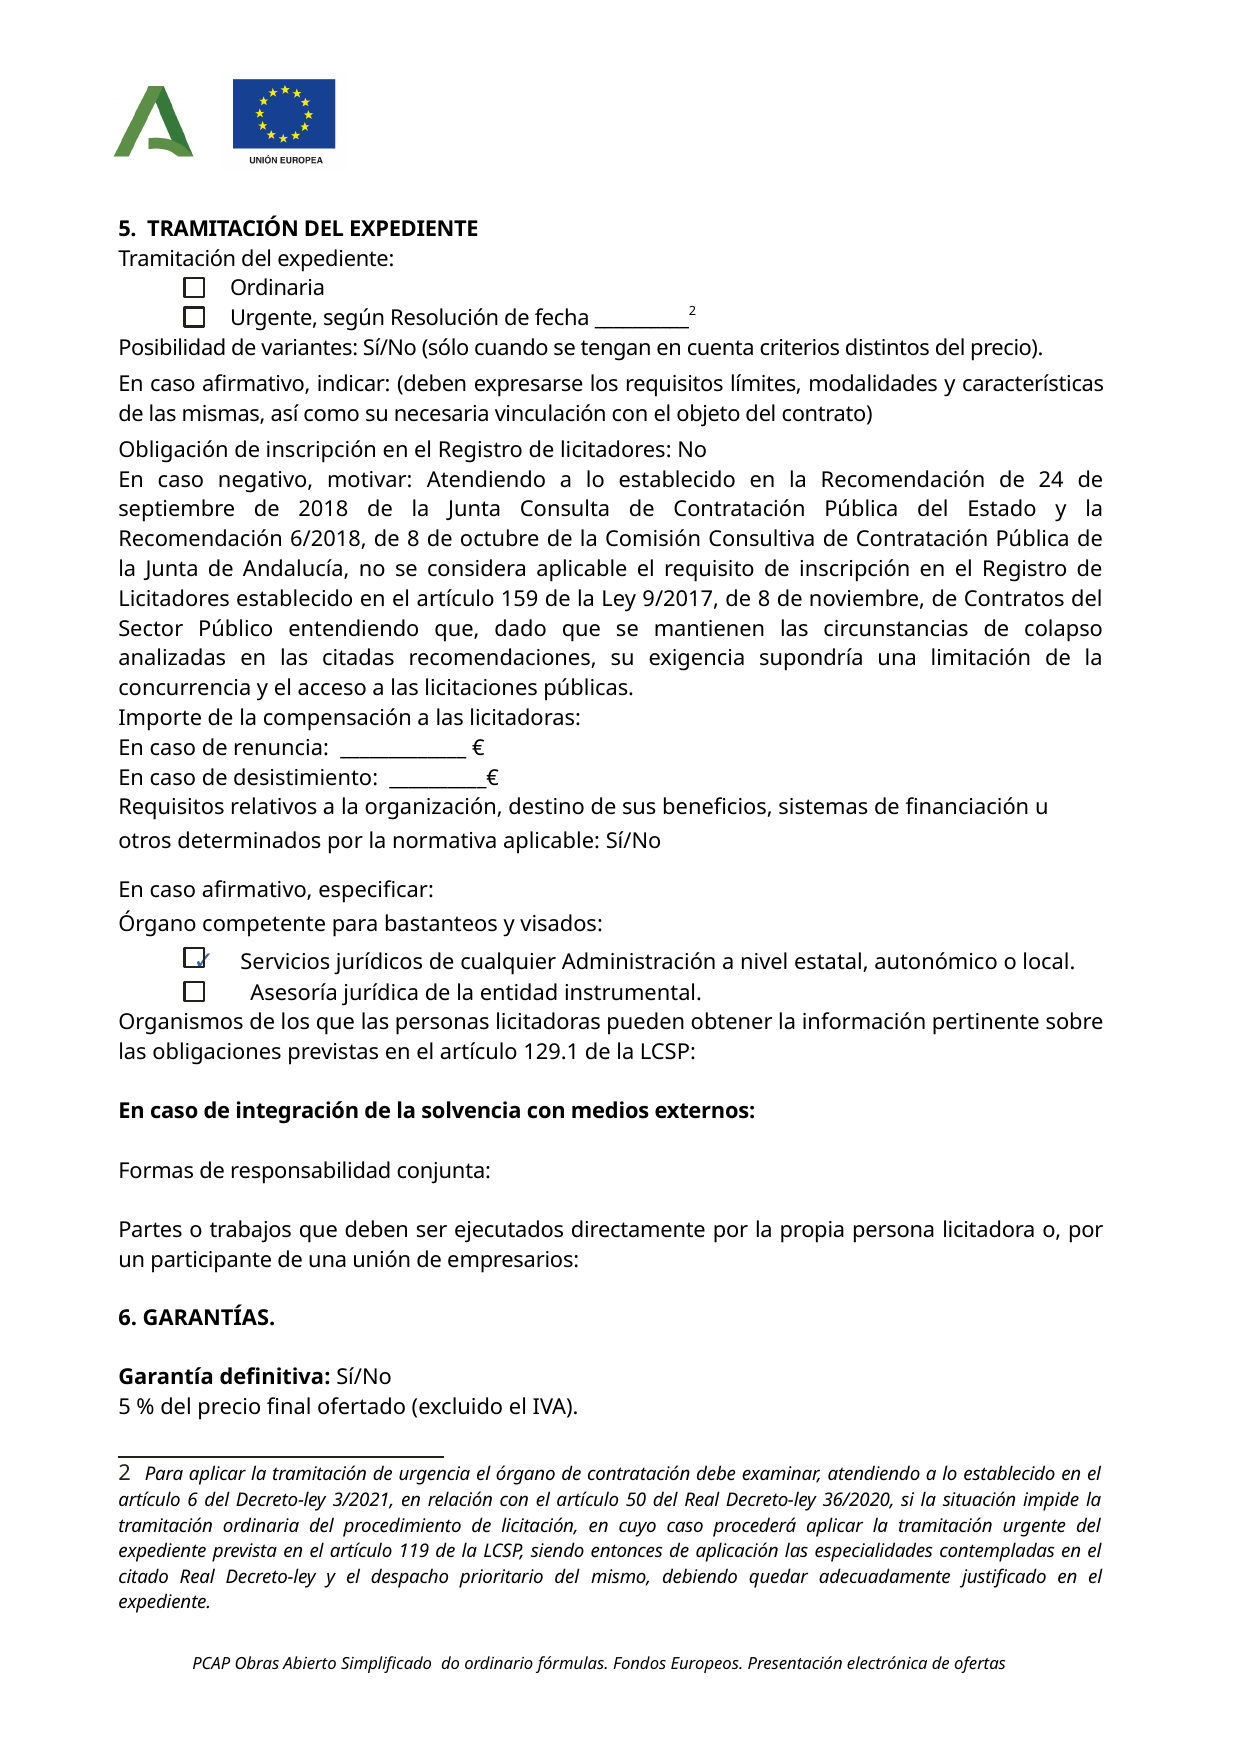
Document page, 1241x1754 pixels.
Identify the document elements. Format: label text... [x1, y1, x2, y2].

text Obligación de inscripción en el Registro de licitadores: No [118, 434, 1104, 463]
text Formas de responsabilidad conjunta: [118, 1155, 1104, 1184]
text Organismos de los que las personas licitadoras pueden obtener la información pertinente sobre las obligaciones previstas en el artículo 129.1 de la LCSP: [118, 1006, 1104, 1066]
text Partes o trabajos que deben ser ejecutados directamente por la propia persona licitadora o, por un participante de una unión de empresarios: [118, 1214, 1104, 1273]
text 5. TRAMITACIÓN DEL EXPEDIENTE [118, 213, 1104, 242]
text Garantía definitiva: Sí/No [118, 1361, 1104, 1391]
text Importe de la compensación a las licitadoras: [118, 702, 1104, 732]
list Asesoría jurídica de la entidad instrumental. [148, 977, 1104, 1006]
text Posibilidad de variantes: Sí/No (sólo cuando se tengan en cuenta criterios distintos del precio). [118, 332, 1104, 362]
list ✓ Servicios jurídicos de cualquier Administración a nivel estatal, autonómico o local. [156, 942, 1104, 977]
picture [109, 81, 198, 161]
text En caso de renuncia: _____________ € [118, 732, 1104, 761]
text Órgano competente para bastanteos y visados: [118, 908, 1104, 938]
text Ordinaria [118, 272, 1104, 302]
text En caso afirmativo, indicar: (deben expresarse los requisitos límites, modalidades y características de las mismas, así como su necesaria vinculación con el objeto del contrato) [118, 368, 1104, 427]
text 5 % del precio final ofertado (excluido el IVA). [118, 1391, 1104, 1420]
text Para aplicar la tramitación de urgencia el órgano de contratación debe examinar, atendiendo a lo establecido en el artículo 6 del Decreto-ley 3/2021, en relación con el artículo 50 del Real Decreto-ley 36/2020, si la situación impide la tramitación ordinaria del procedimiento de licitación, en cuyo caso procederá aplicar la tramitación urgente del expediente prevista en el artículo 119 de la LCSP, siendo entonces de aplicación las especialidades contempladas en el citado Real Decreto-ley y el despacho prioritario del mismo, debiendo quedar adecuadamente justificado en el expediente. [118, 1457, 1104, 1614]
text 6. GARANTÍAS. [118, 1302, 1104, 1332]
text En caso de desistimiento: __________€ [118, 761, 1104, 791]
text Requisitos relativos a la organización, destino de sus beneficios, sistemas de financiación u otros determinados por la normativa aplicable: Sí/No [118, 791, 1104, 855]
text Tramitación del expediente: [118, 242, 1104, 272]
picture [221, 73, 347, 171]
text Urgente, según Resolución de fecha __________ [118, 302, 1104, 332]
text En caso de integración de la solvencia con medios externos: [118, 1095, 1104, 1125]
text En caso afirmativo, especificar: [118, 874, 1104, 904]
text En caso negativo, motivar: Atendiendo a lo establecido en la Recomendación de 24 de septiembre de 2018 de la Junta Consulta de Contratación Pública del Estado y la Recomendación 6/2018, de 8 de octubre de la Comisión Consultiva de Contratación Pública de la Junta de Andalucía, no se considera aplicable el requisito de inscripción en el Registro de Licitadores establecido en el artículo 159 de la Ley 9/2017, de 8 de noviembre, de Contratos del Sector Público entendiendo que, dado que se mantienen las circunstancias de colapso analizadas en las citadas recomendaciones, su exigencia supondría una limitación de la concurrencia y el acceso a las licitaciones públicas. [118, 463, 1104, 702]
